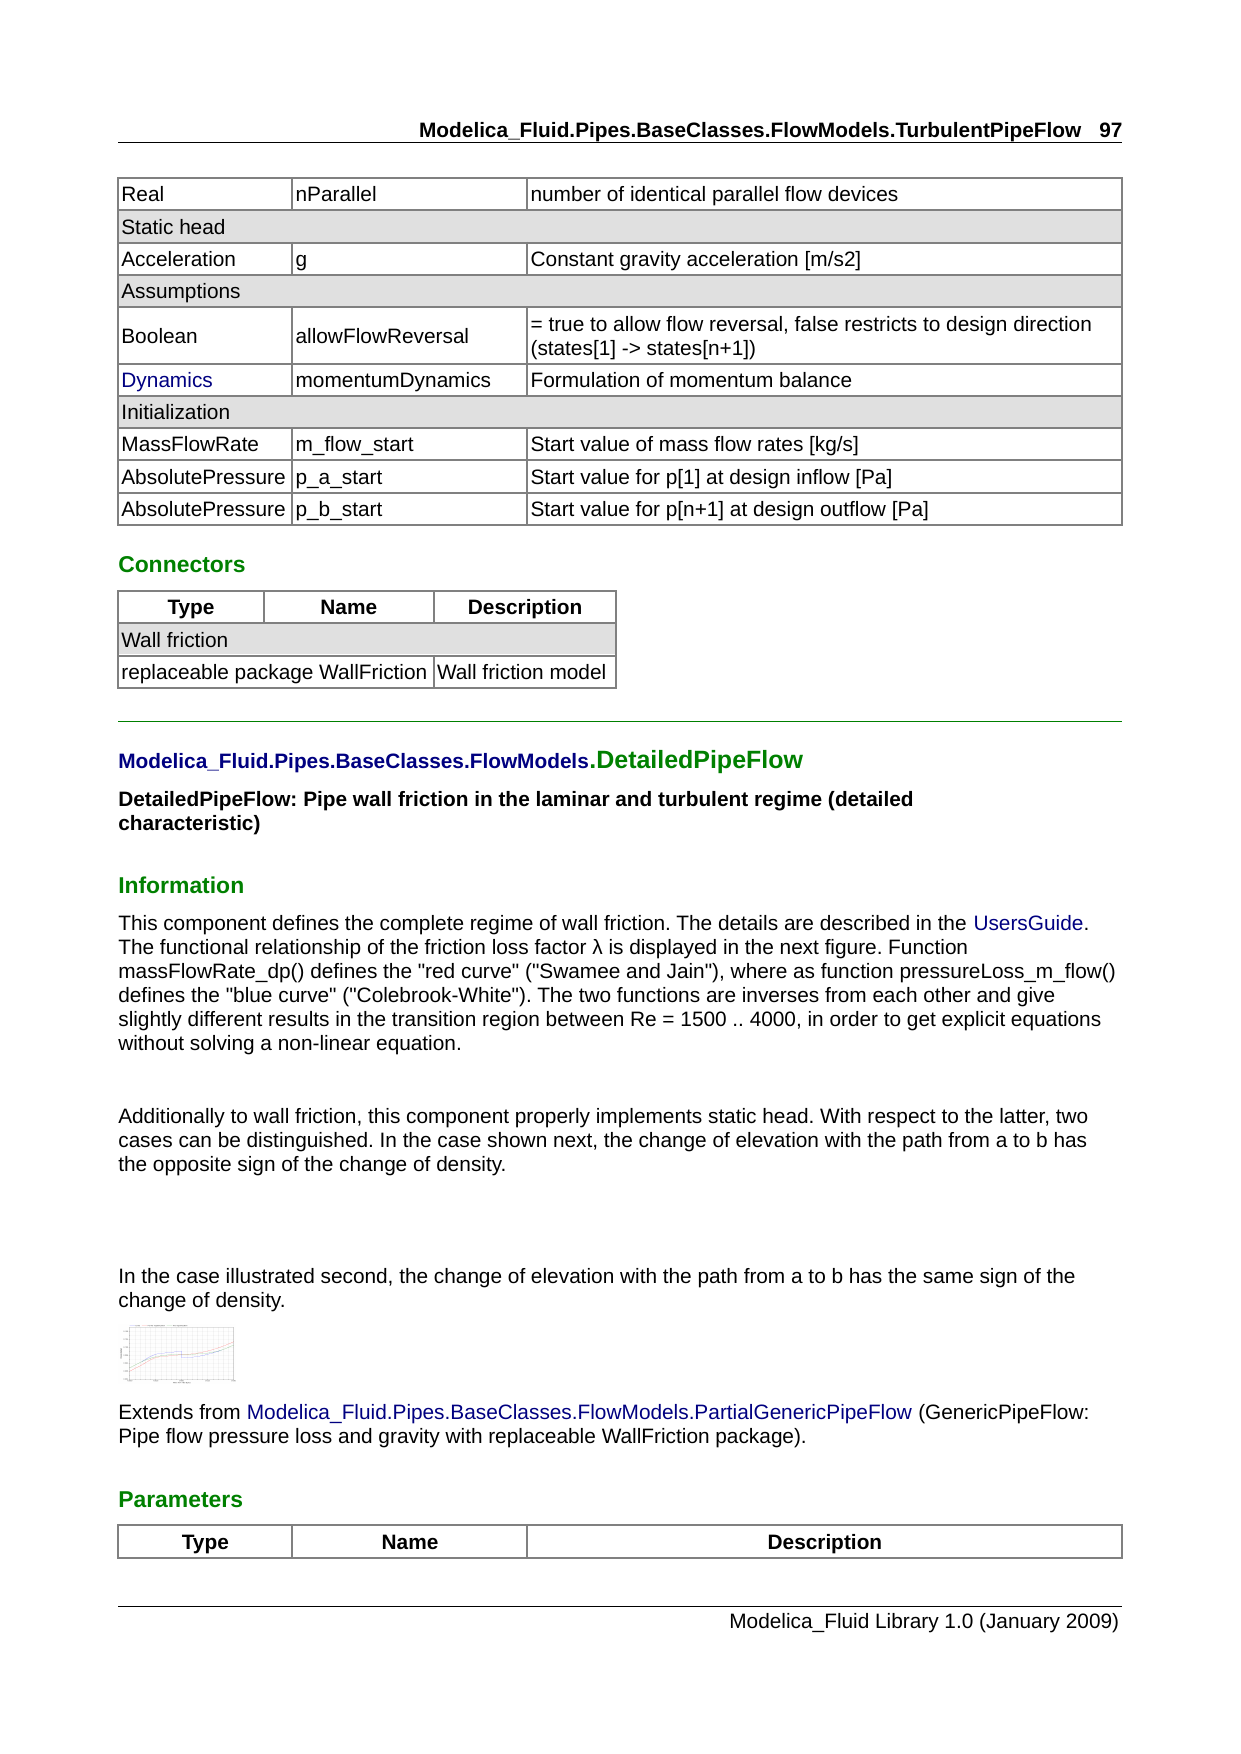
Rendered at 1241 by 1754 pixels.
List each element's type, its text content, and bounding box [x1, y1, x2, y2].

subtitle Parameters [118, 1486, 1122, 1512]
table_cell p_b_start [293, 494, 526, 524]
table_cell number of identical parallel flow devices [528, 179, 1121, 209]
table_cell Formulation of momentum balance [528, 365, 1121, 395]
table_cell Boolean [119, 308, 291, 362]
table_cell Constant gravity acceleration [m/s2] [528, 244, 1121, 274]
subtitle Information [118, 872, 1122, 898]
text This component defines the complete regime of wall friction. The details are described in the UsersGuide. The functional relationship of the friction loss factor λ is displayed in the next figure. Function massFlowRate_dp() defines the "red curve" ("Swamee and Jain"), where as function pressureLoss_m_flow() defines the "blue curve" ("Colebrook-White"). The two functions are inverses from each other and give slightly different results in the transition region between Re = 1500 .. 4000, in order to get explicit equations without solving a non-linear equation. [118, 911, 1122, 1055]
table_header Type [119, 1526, 291, 1557]
text [995, 787, 1120, 834]
table_cell = true to allow flow reversal, false restricts to design direction (states[1] -> states[n+1]) [528, 308, 1121, 362]
table_cell momentumDynamics [293, 365, 526, 395]
table_cell Static head [119, 211, 1121, 242]
table_cell Assumptions [119, 276, 1121, 306]
table_header Name [293, 1526, 526, 1557]
table_cell allowFlowReversal [293, 308, 526, 362]
table_cell replaceable package WallFriction [119, 657, 433, 687]
table_header Type [119, 592, 263, 622]
table_header Description [528, 1526, 1121, 1557]
subtitle Modelica_Fluid.Pipes.BaseClasses.FlowModels.DetailedPipeFlow [118, 746, 993, 774]
table_cell MassFlowRate [119, 429, 291, 459]
table_cell p_a_start [293, 461, 526, 492]
table_cell Wall friction model [435, 657, 615, 687]
picture [118, 1324, 237, 1384]
table_cell nParallel [293, 179, 526, 209]
table_cell Real [119, 179, 291, 209]
table_header Name [265, 592, 433, 622]
text Extends from Modelica_Fluid.Pipes.BaseClasses.FlowModels.PartialGenericPipeFlow (GenericPipeFlow: Pipe flow pressure loss and gravity with replaceable WallFriction package). [118, 1400, 1122, 1448]
table_cell m_flow_start [293, 429, 526, 459]
table_cell Start value for p[1] at design inflow [Pa] [528, 461, 1121, 492]
text Additionally to wall friction, this component properly implements static head. With respect to the latter, two cases can be distinguished. In the case shown next, the change of elevation with the path from a to b has the opposite sign of the change of density. [118, 1104, 1122, 1176]
table_cell AbsolutePressure [119, 494, 291, 524]
table_cell Wall friction [119, 624, 615, 654]
table_cell AbsolutePressure [119, 461, 291, 492]
table_cell Initialization [119, 397, 1121, 427]
table_cell Dynamics [119, 365, 291, 395]
table_cell Start value of mass flow rates [kg/s] [528, 429, 1121, 459]
subtitle [995, 748, 1120, 774]
table_cell g [293, 244, 526, 274]
table_cell Acceleration [119, 244, 291, 274]
table_header Description [435, 592, 615, 622]
subtitle Connectors [118, 551, 1122, 577]
text DetailedPipeFlow: Pipe wall friction in the laminar and turbulent regime (detailed characteristic) [118, 787, 993, 834]
text In the case illustrated second, the change of elevation with the path from a to b has the same sign of the change of density. [118, 1264, 1122, 1312]
table_cell Start value for p[n+1] at design outflow [Pa] [528, 494, 1121, 524]
